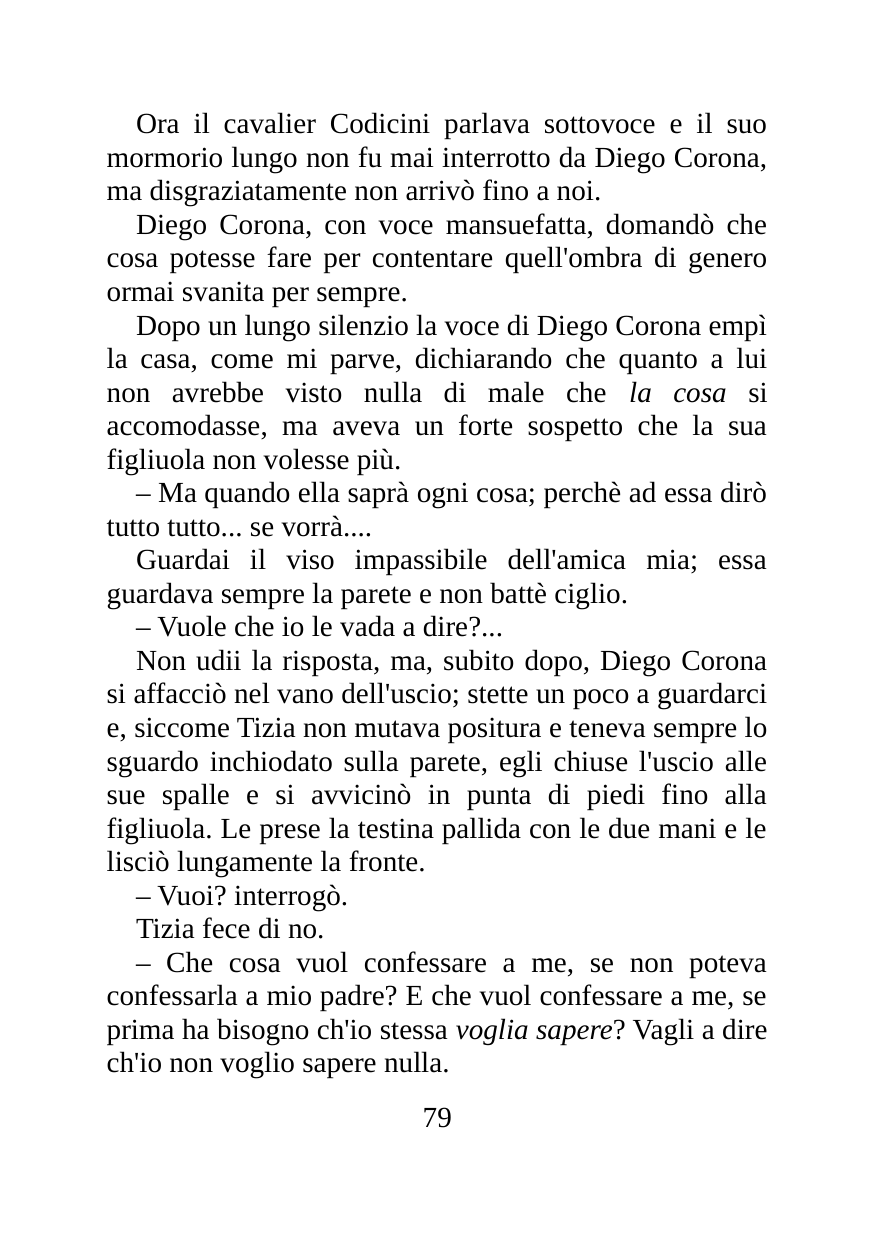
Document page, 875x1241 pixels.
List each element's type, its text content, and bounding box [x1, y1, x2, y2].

text ‒ Vuole che io le vada a dire?... [106, 609, 768, 643]
text Tizia fece di no. [106, 911, 768, 945]
text ‒ Ma quando ella saprà ogni cosa; perchè ad essa dirò tutto tutto... se vorrà.... [106, 475, 768, 542]
text Ora il cavalier Codicini parlava sottovoce e il suo mormorio lungo non fu mai interrotto da Diego Corona, ma disgraziatamente non arrivò fino a noi. [106, 106, 768, 207]
text Non udii la risposta, ma, subito dopo, Diego Corona si affacciò nel vano dell'uscio; stette un poco a guardarci e, siccome Tizia non mutava positura e teneva sempre lo sguardo inchiodato sulla parete, egli chiuse l'uscio alle sue spalle e si avvicinò in punta di piedi fino alla figliuola. Le prese la testina pallida con le due mani e le lisciò lungamente la fronte. [106, 643, 768, 878]
text Diego Corona, con voce mansuefatta, domandò che cosa potesse fare per contentare quell'ombra di genero ormai svanita per sempre. [106, 207, 768, 308]
text ‒ Vuoi? interrogò. [106, 878, 768, 911]
text ‒ Che cosa vuol confessare a me, se non poteva confessarla a mio padre? E che vuol confessare a me, se prima ha bisogno ch'io stessa voglia sapere? Vagli a dire ch'io non voglio sapere nulla. [106, 945, 768, 1079]
text Guardai il viso impassibile dell'amica mia; essa guardava sempre la parete e non battè ciglio. [106, 542, 768, 609]
text Dopo un lungo silenzio la voce di Diego Corona empì la casa, come mi parve, dichiarando che quanto a lui non avrebbe visto nulla di male che la cosa si accomodasse, ma aveva un forte sospetto che la sua figliuola non volesse più. [106, 308, 768, 475]
